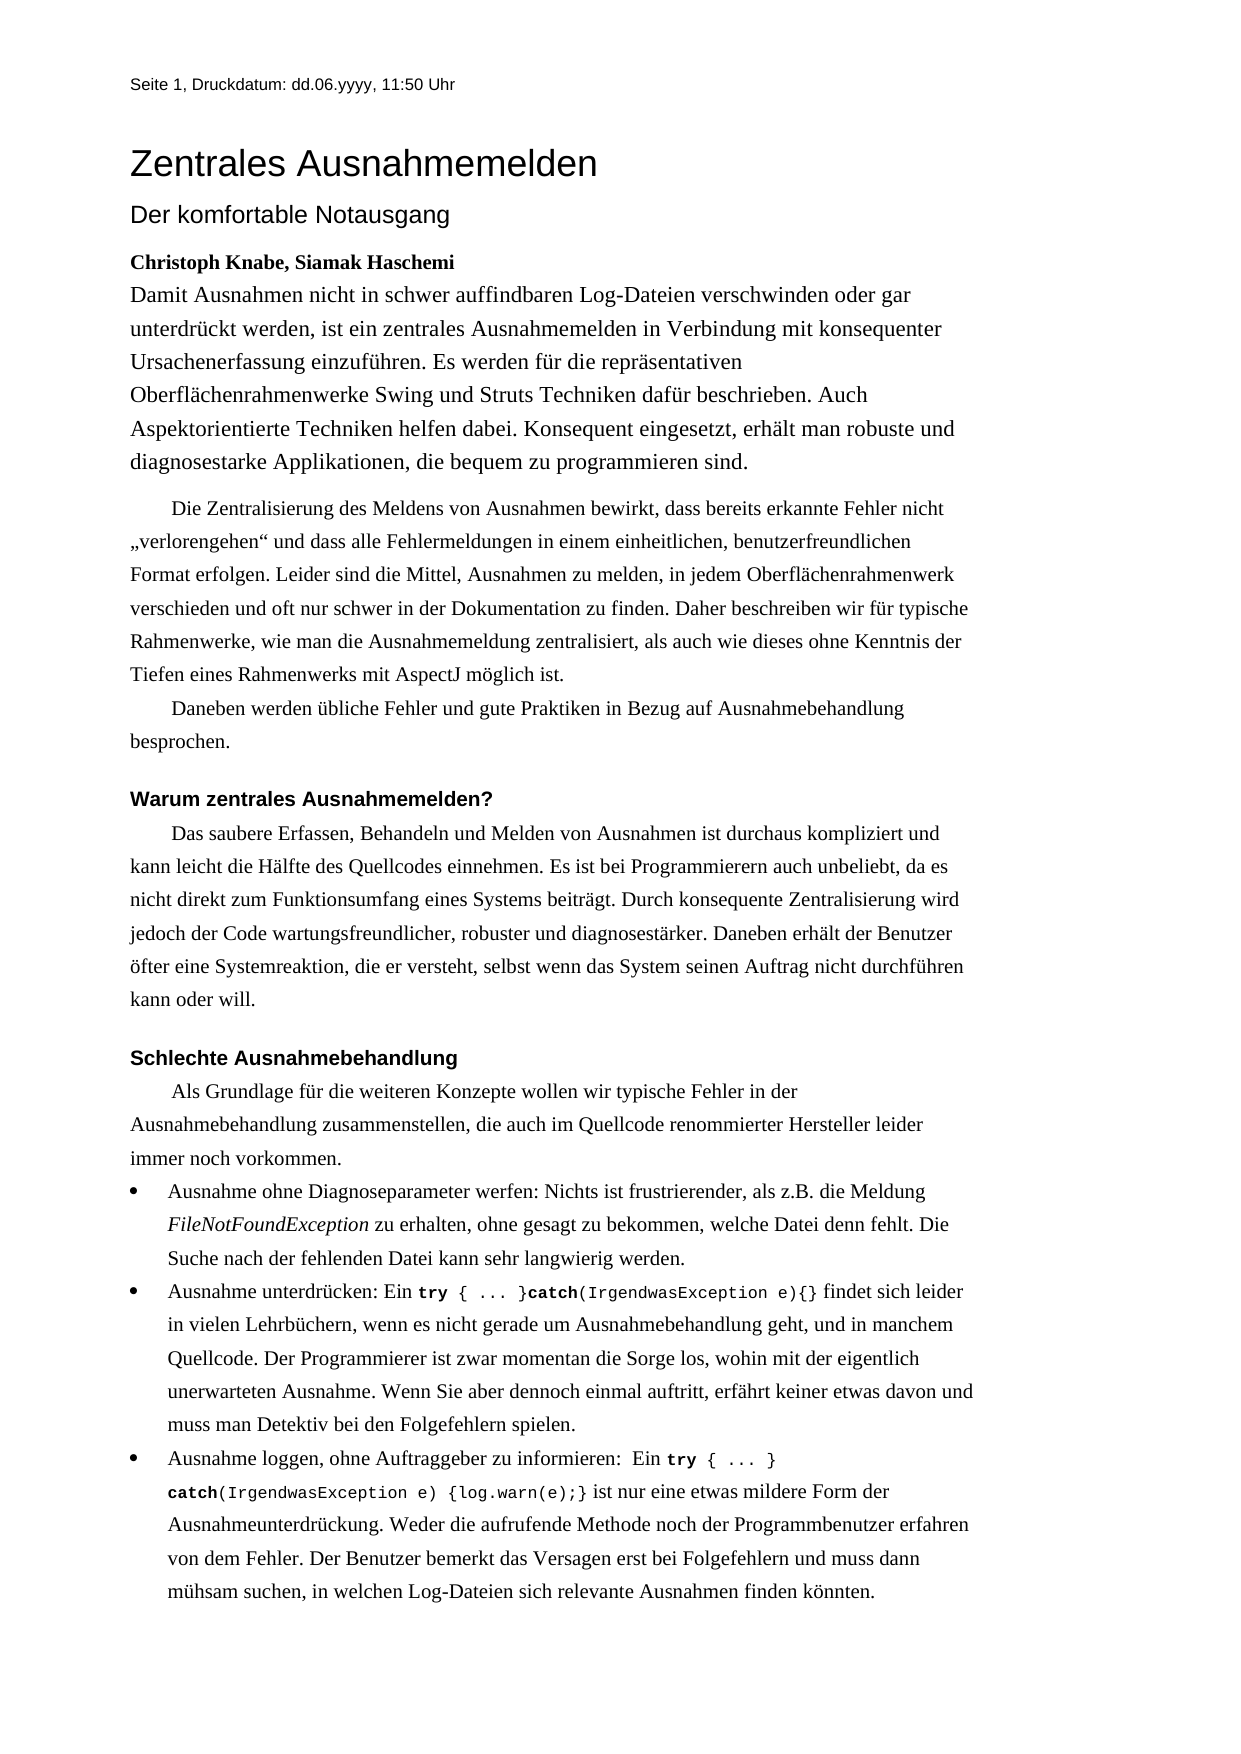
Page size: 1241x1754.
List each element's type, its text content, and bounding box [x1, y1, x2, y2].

text Zentrales Ausnahmemelden [130, 142, 974, 184]
list Ausnahme ohne Diagnoseparameter werfen: Nichts ist frustrierender, als z.B. die Meldung FileNotFoundException zu erhalten, ohne gesagt zu bekommen, welche Datei denn fehlt. Die Suche nach der fehlenden Datei kann sehr langwierig werden. [130, 1172, 974, 1272]
text Daneben werden übliche Fehler und gute Praktiken in Bezug auf Ausnahmebehandlung besprochen. [130, 688, 974, 755]
text Schlechte Ausnahmebehandlung [130, 1038, 974, 1072]
list Ausnahme unterdrücken: Ein try { ... }catch(IrgendwasException e){} findet sich leider in vielen Lehrbüchern, wenn es nicht gerade um Ausnahmebehandlung geht, und in manchem Quellcode. Der Programmierer ist zwar momentan die Sorge los, wohin mit der eigentlich unerwarteten Ausnahme. Wenn Sie aber dennoch einmal auftritt, erfährt keiner etwas davon und muss man Detektiv bei den Folgefehlern spielen. [130, 1272, 974, 1438]
text Warum zentrales Ausnahmemelden? [130, 780, 974, 813]
text Die Zentralisierung des Meldens von Ausnahmen bewirkt, dass bereits erkannte Fehler nicht „verlorengehen“ und dass alle Fehlermeldungen in einem einheitlichen, benutzerfreundlichen Format erfolgen. Leider sind die Mittel, Ausnahmen zu melden, in jedem Oberflächenrahmenwerk verschieden und oft nur schwer in der Dokumentation zu finden. Daher beschreiben wir für typische Rahmenwerke, wie man die Ausnahmemeldung zentralisiert, als auch wie dieses ohne Kenntnis der Tiefen eines Rahmenwerks mit AspectJ möglich ist. [130, 488, 974, 688]
text Christoph Knabe, Siamak Haschemi [130, 243, 974, 276]
text Der komfortable Notausgang [130, 197, 974, 230]
list Ausnahme loggen, ohne Auftraggeber zu informieren: Ein try { ... } catch(IrgendwasException e) {log.warn(e);} ist nur eine etwas mildere Form der Ausnahmeunterdrückung. Weder die aufrufende Methode noch der Programmbenutzer erfahren von dem Fehler. Der Benutzer bemerkt das Versagen erst bei Folgefehlern und muss dann mühsam suchen, in welchen Log-Dateien sich relevante Ausnahmen finden könnten. [130, 1438, 974, 1605]
text Als Grundlage für die weiteren Konzepte wollen wir typische Fehler in der Ausnahmebehandlung zusammenstellen, die auch im Quellcode renommierter Hersteller leider immer noch vorkommen. [130, 1072, 974, 1172]
text Das saubere Erfassen, Behandeln und Melden von Ausnahmen ist durchaus kompliziert und kann leicht die Hälfte des Quellcodes einnehmen. Es ist bei Programmierern auch unbeliebt, da es nicht direkt zum Funktionsumfang eines Systems beiträgt. Durch konsequente Zentralisierung wird jedoch der Code wartungsfreundlicher, robuster und diagnosestärker. Daneben erhält der Benutzer öfter eine Systemreaktion, die er versteht, selbst wenn das System seinen Auftrag nicht durchführen kann oder will. [130, 813, 974, 1013]
text Damit Ausnahmen nicht in schwer auffindbaren Log-Dateien verschwinden oder gar unterdrückt werden, ist ein zentrales Ausnahmemelden in Verbindung mit konsequenter Ursachenerfassung einzuführen. Es werden für die repräsentativen Oberflächenrahmenwerke Swing und Struts Techniken dafür beschrieben. Auch Aspektorientierte Techniken helfen dabei. Konsequent eingesetzt, erhält man robuste und diagnosestarke Applikationen, die bequem zu programmieren sind. [130, 276, 974, 476]
